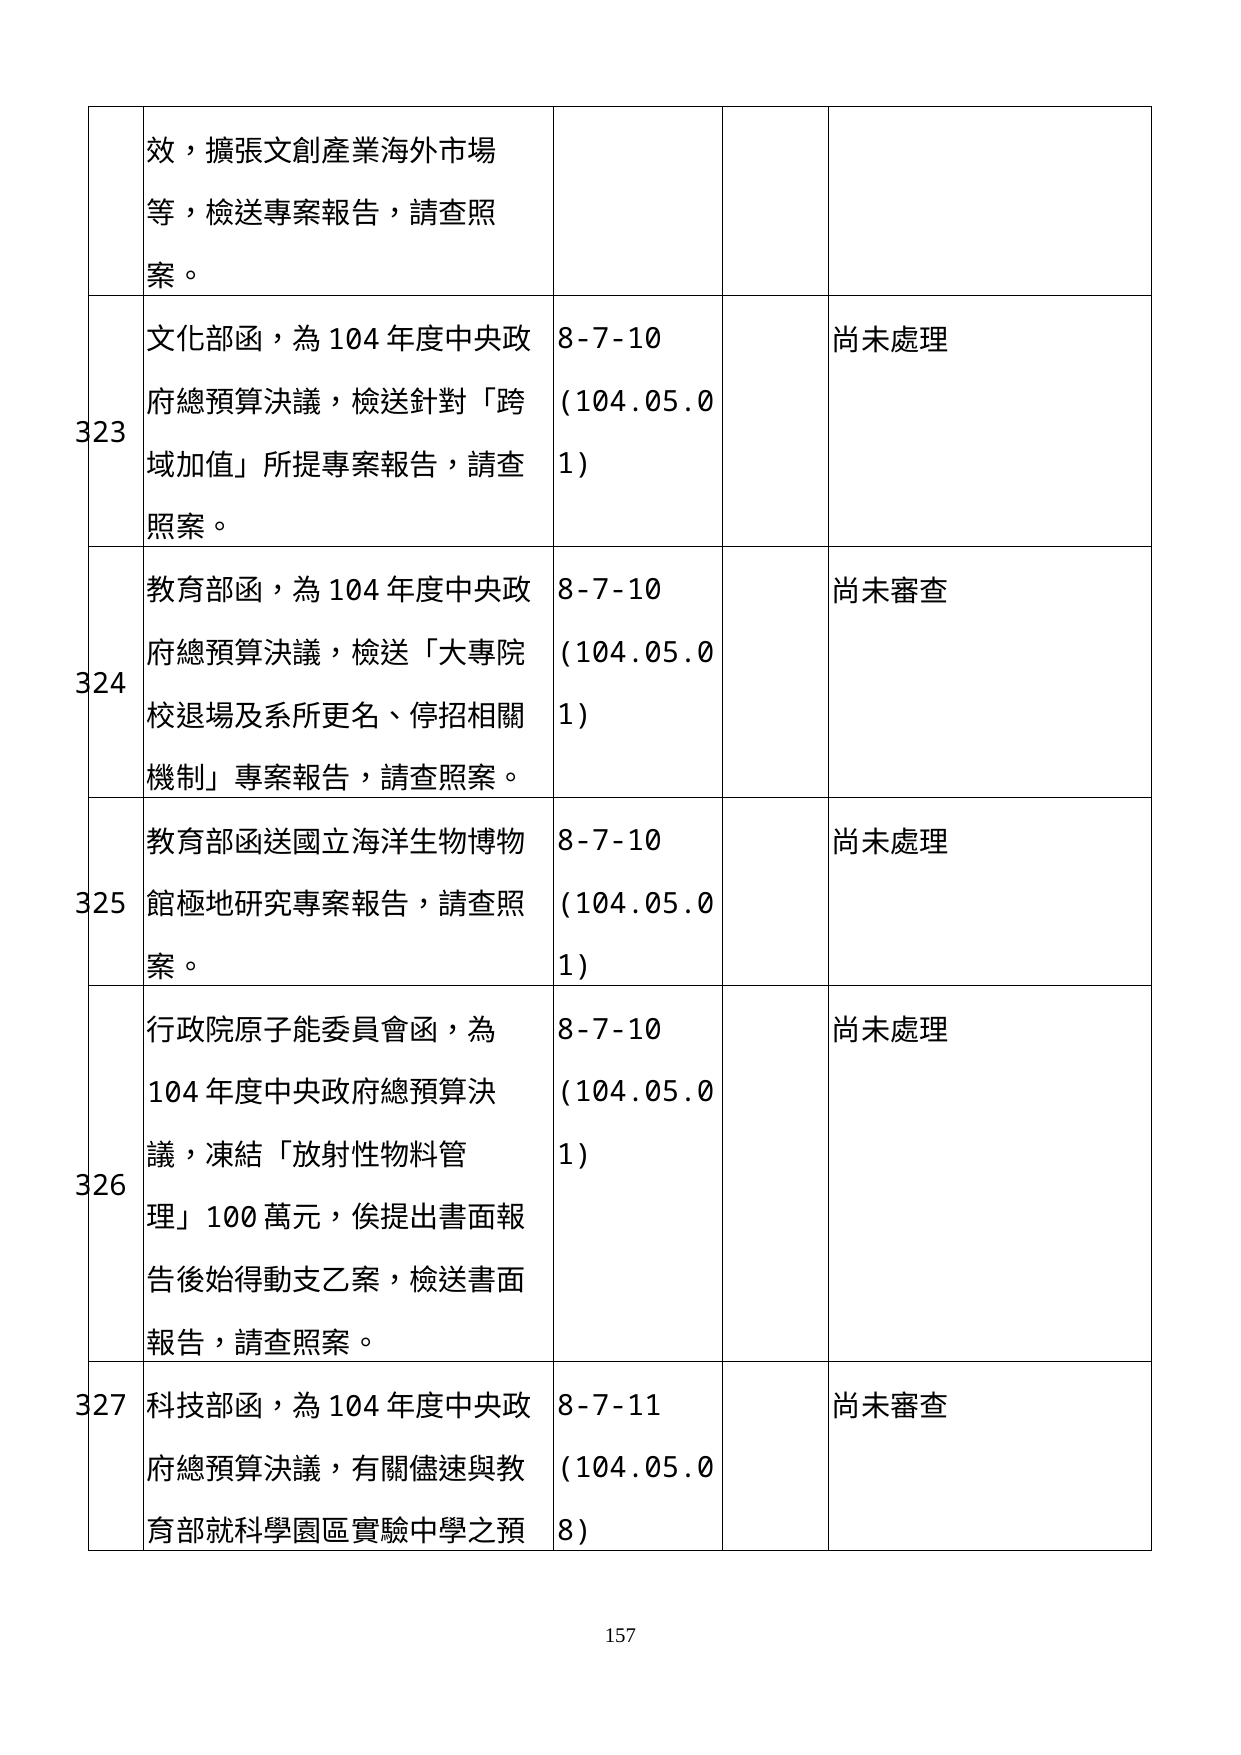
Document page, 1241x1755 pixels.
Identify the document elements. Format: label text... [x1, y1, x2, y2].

table_cell [723, 107, 828, 294]
table_cell 尚未審查 [829, 547, 1151, 797]
table_cell 8-7-11 (104.05.08) [554, 1362, 722, 1550]
table_cell [723, 547, 828, 797]
table_cell 效，擴張文創產業海外市場等，檢送專案報告，請查照案。 [144, 107, 553, 294]
table_cell [829, 107, 1151, 294]
table_cell [89, 986, 143, 1361]
table_cell 8-7-10 (104.05.01) [554, 798, 722, 985]
table_cell [723, 296, 828, 546]
table_cell 尚未審查 [829, 1362, 1151, 1550]
table_cell 尚未處理 [829, 296, 1151, 546]
table_cell [89, 1362, 143, 1550]
table_cell 8-7-10 (104.05.01) [554, 296, 722, 546]
table_cell [89, 107, 143, 294]
table_cell 教育部函送國立海洋生物博物館極地研究專案報告，請查照案。 [144, 798, 553, 985]
table_cell 教育部函，為104年度中央政府總預算決議，檢送「大專院校退場及系所更名、停招相關機制」專案報告，請查照案。 [144, 547, 553, 797]
table_cell [89, 547, 143, 797]
table_cell [89, 798, 143, 985]
table_cell 8-7-10 (104.05.01) [554, 986, 722, 1361]
table_cell [723, 986, 828, 1361]
table_cell 尚未處理 [829, 798, 1151, 985]
table_cell 科技部函，為104年度中央政府總預算決議，有關儘速與教育部就科學園區實驗中學之預 [144, 1362, 553, 1550]
table_cell [89, 296, 143, 546]
table_cell 行政院原子能委員會函，為104年度中央政府總預算決議，凍結「放射性物料管理」100萬元，俟提出書面報告後始得動支乙案，檢送書面報告，請查照案。 [144, 986, 553, 1361]
table_cell 8-7-10 (104.05.01) [554, 547, 722, 797]
table_cell [723, 798, 828, 985]
table_cell [554, 107, 722, 294]
table_cell [723, 1362, 828, 1550]
table_cell 文化部函，為104年度中央政府總預算決議，檢送針對「跨域加值」所提專案報告，請查照案。 [144, 296, 553, 546]
table_cell 尚未處理 [829, 986, 1151, 1361]
